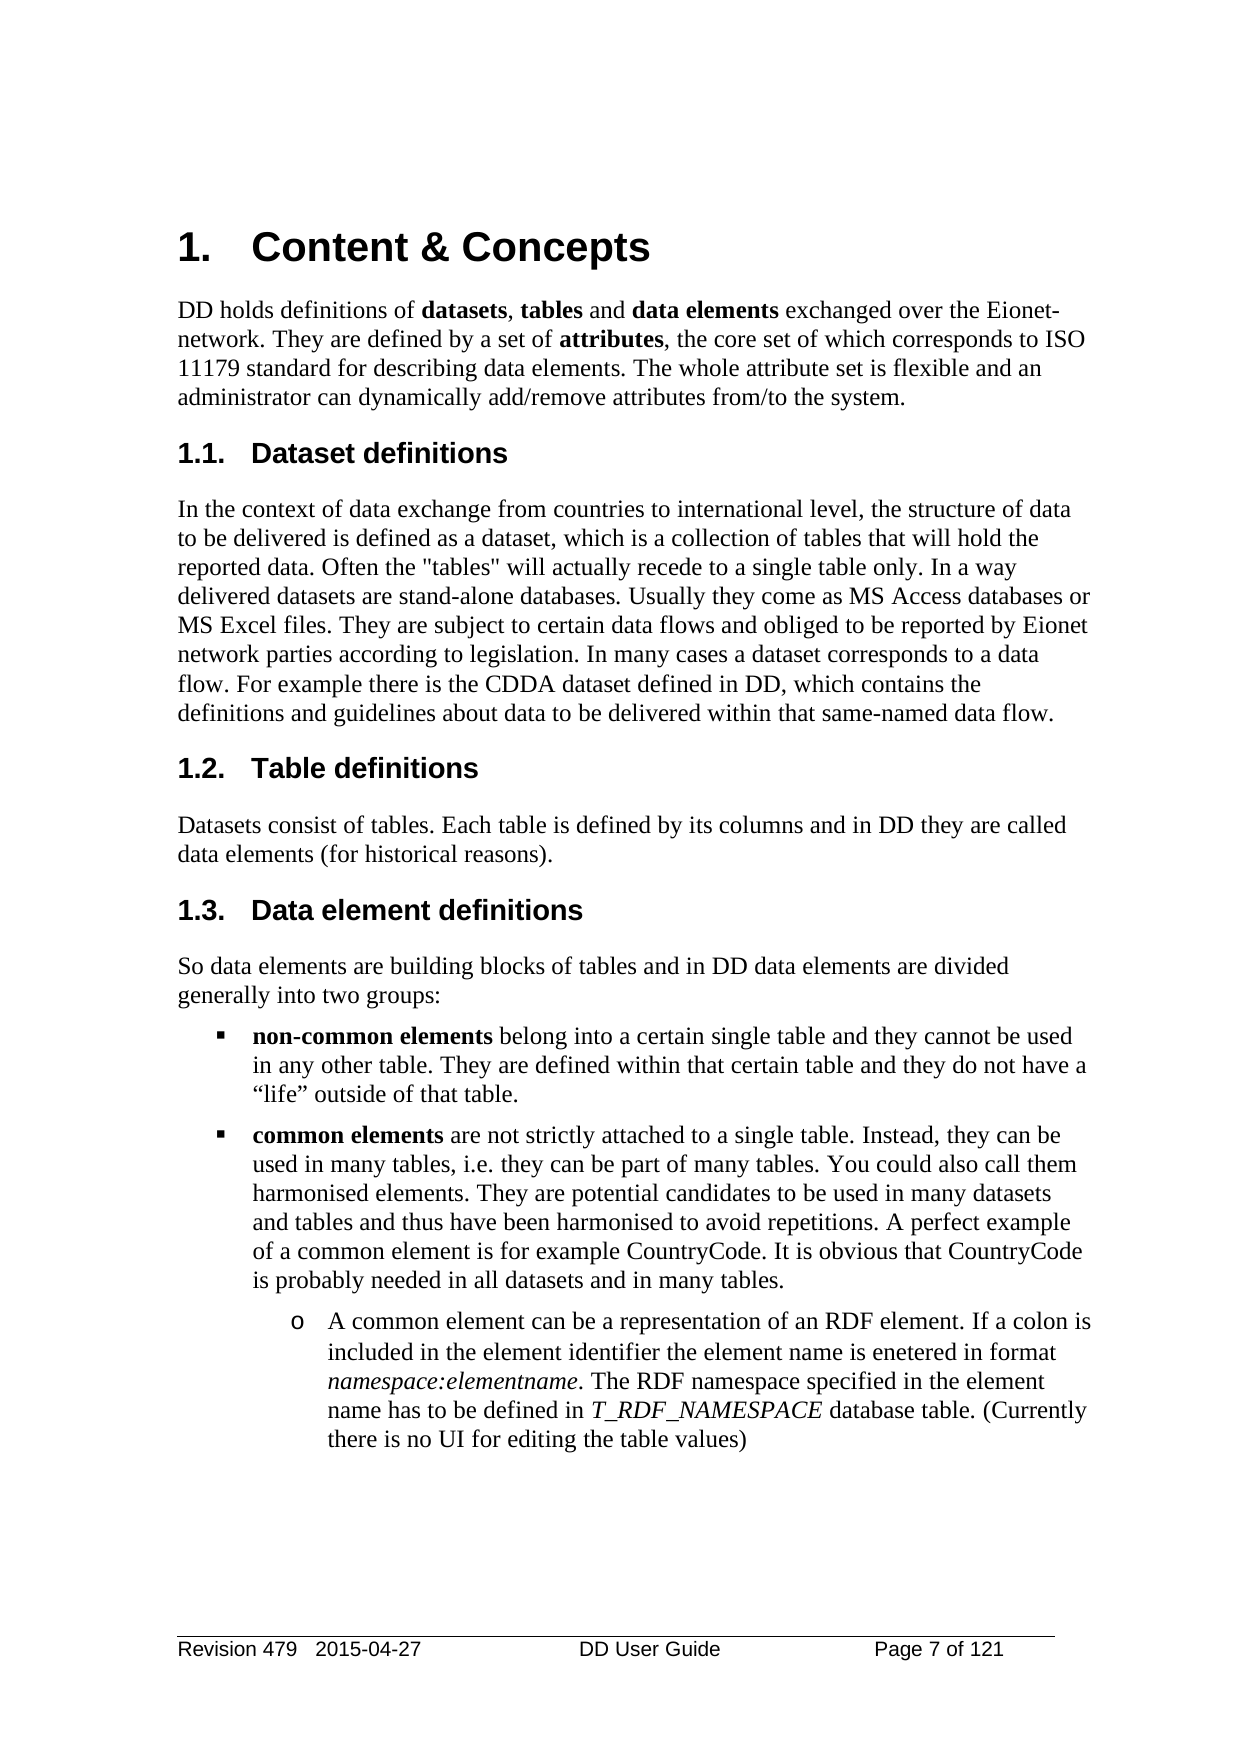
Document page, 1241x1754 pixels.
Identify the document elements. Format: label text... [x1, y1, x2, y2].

subtitle Content & Concepts [177, 222, 1092, 270]
subtitle Table definitions [177, 751, 1092, 785]
subtitle Dataset definitions [177, 436, 1092, 469]
text In the context of data exchange from countries to international level, the structure of data to be delivered is defined as a dataset, which is a collection of tables that will hold the reported data. Often the "tables" will actually recede to a single table only. In a way delivered datasets are stand-alone databases. Usually they come as MS Access databases or MS Excel files. They are subject to certain data flows and obliged to be reported by Eionet network parties according to legislation. In many cases a dataset corresponds to a data flow. For example there is the CDDA dataset defined in DD, which contains the definitions and guidelines about data to be delivered within that same-named data flow. [177, 494, 1092, 727]
text Datasets consist of tables. Each table is defined by its columns and in DD they are called data elements (for historical reasons). [177, 810, 1092, 868]
text So data elements are building blocks of tables and in DD data elements are divided generally into two groups: [177, 951, 1092, 1009]
text DD holds definitions of datasets, tables and data elements exchanged over the Eionet-network. They are defined by a set of attributes, the core set of which corresponds to ISO 11179 standard for describing data elements. The whole attribute set is flexible and an administrator can dynamically add/remove attributes from/to the system. [177, 295, 1092, 411]
list common elements are not strictly attached to a single table. Instead, they can be used in many tables, i.e. they can be part of many tables. You could also call them harmonised elements. They are potential candidates to be used in many datasets and tables and thus have been harmonised to avoid repetitions. A perfect example of a common element is for example CountryCode. It is obvious that CountryCode is probably needed in all datasets and in many tables. [215, 1120, 1092, 1294]
list A common element can be a representation of an RDF element. If a colon is included in the element identifier the element name is enetered in format namespace:elementname. The RDF namespace specified in the element name has to be defined in T_RDF_NAMESPACE database table. (Currently there is no UI for editing the table values) [290, 1306, 1092, 1453]
subtitle Data element definitions [177, 893, 1092, 926]
list non-common elements belong into a certain single table and they cannot be used in any other table. They are defined within that certain table and they do not have a “life” outside of that table. [215, 1021, 1092, 1108]
